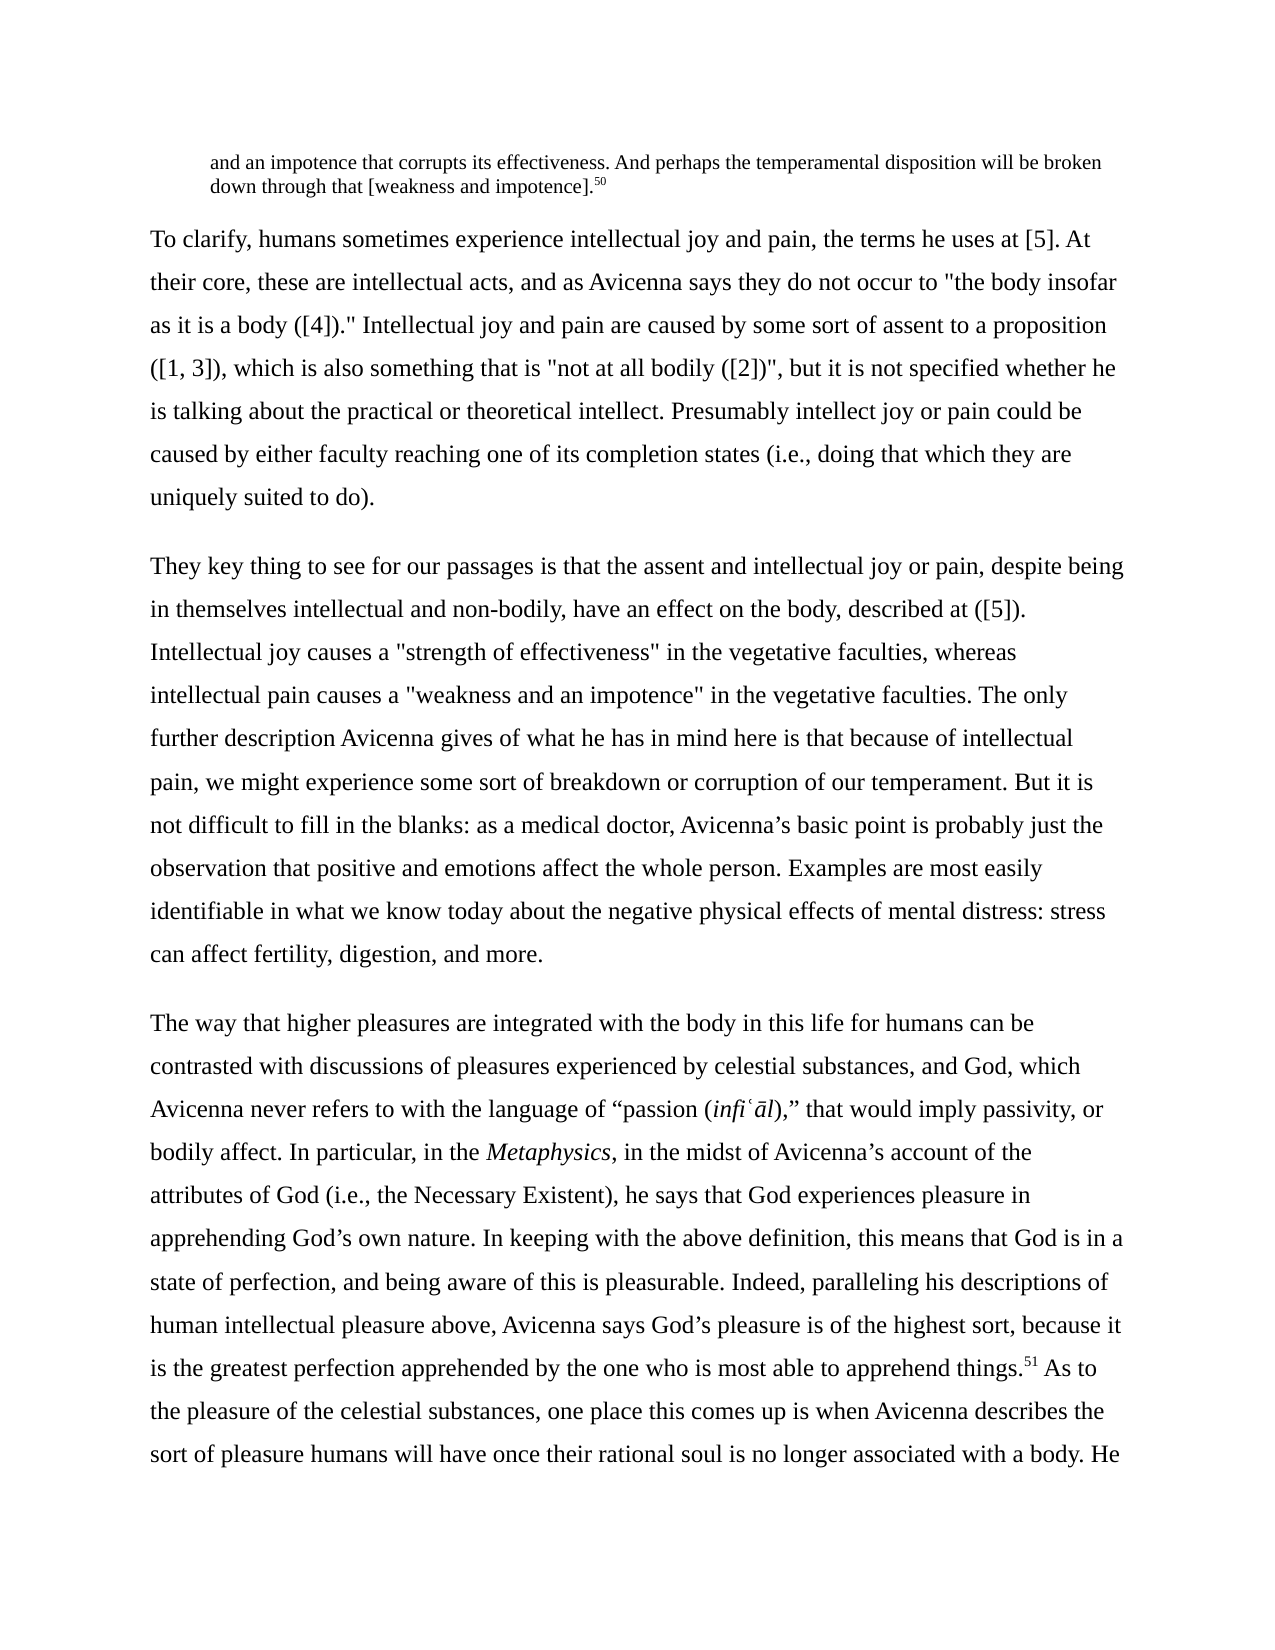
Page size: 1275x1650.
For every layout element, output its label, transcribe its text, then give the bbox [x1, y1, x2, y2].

text To clarify, humans sometimes experience intellectual joy and pain, the terms he uses at [5]. At their core, these are intellectual acts, and as Avicenna says they do not occur to "the body insofar as it is a body ([4])." Intellectual joy and pain are caused by some sort of assent to a proposition ([1, 3]), which is also something that is "not at all bodily ([2])", but it is not specified whether he is talking about the practical or theoretical intellect. Presumably intellect joy or pain could be caused by either faculty reaching one of its completion states (i.e., doing that which they are uniquely suited to do). [150, 224, 1125, 511]
text The way that higher pleasures are integrated with the body in this life for humans can be contrasted with discussions of pleasures experienced by celestial substances, and God, which Avicenna never refers to with the language of “passion (infiʿāl),” that would imply passivity, or bodily affect. In particular, in the Metaphysics, in the midst of Avicenna’s account of the attributes of God (i.e., the Necessary Existent), he says that God experiences pleasure in apprehending God’s own nature. In keeping with the above definition, this means that God is in a state of perfection, and being aware of this is pleasurable. Indeed, paralleling his descriptions of human intellectual pleasure above, Avicenna says God’s pleasure is of the highest sort, because it is the greatest perfection apprehended by the one who is most able to apprehend things. As to the pleasure of the celestial substances, one place this comes up is when Avicenna describes the sort of pleasure humans will have once their rational soul is no longer associated with a body. He [150, 1008, 1125, 1468]
text They key thing to see for our passages is that the assent and intellectual joy or pain, despite being in themselves intellectual and non-bodily, have an effect on the body, described at ([5]). Intellectual joy causes a "strength of effectiveness" in the vegetative faculties, whereas intellectual pain causes a "weakness and an impotence" in the vegetative faculties. The only further description Avicenna gives of what he has in mind here is that because of intellectual pain, we might experience some sort of breakdown or corruption of our temperament. But it is not difficult to fill in the blanks: as a medical doctor, Avicenna’s basic point is probably just the observation that positive and emotions affect the whole person. Examples are most easily identifiable in what we know today about the negative physical effects of mental distress: stress can affect fertility, digestion, and more. [150, 551, 1125, 968]
text and an impotence that corrupts its effectiveness. And perhaps the temperamental disposition will be broken down through that [weakness and impotence]. [210, 150, 1125, 198]
